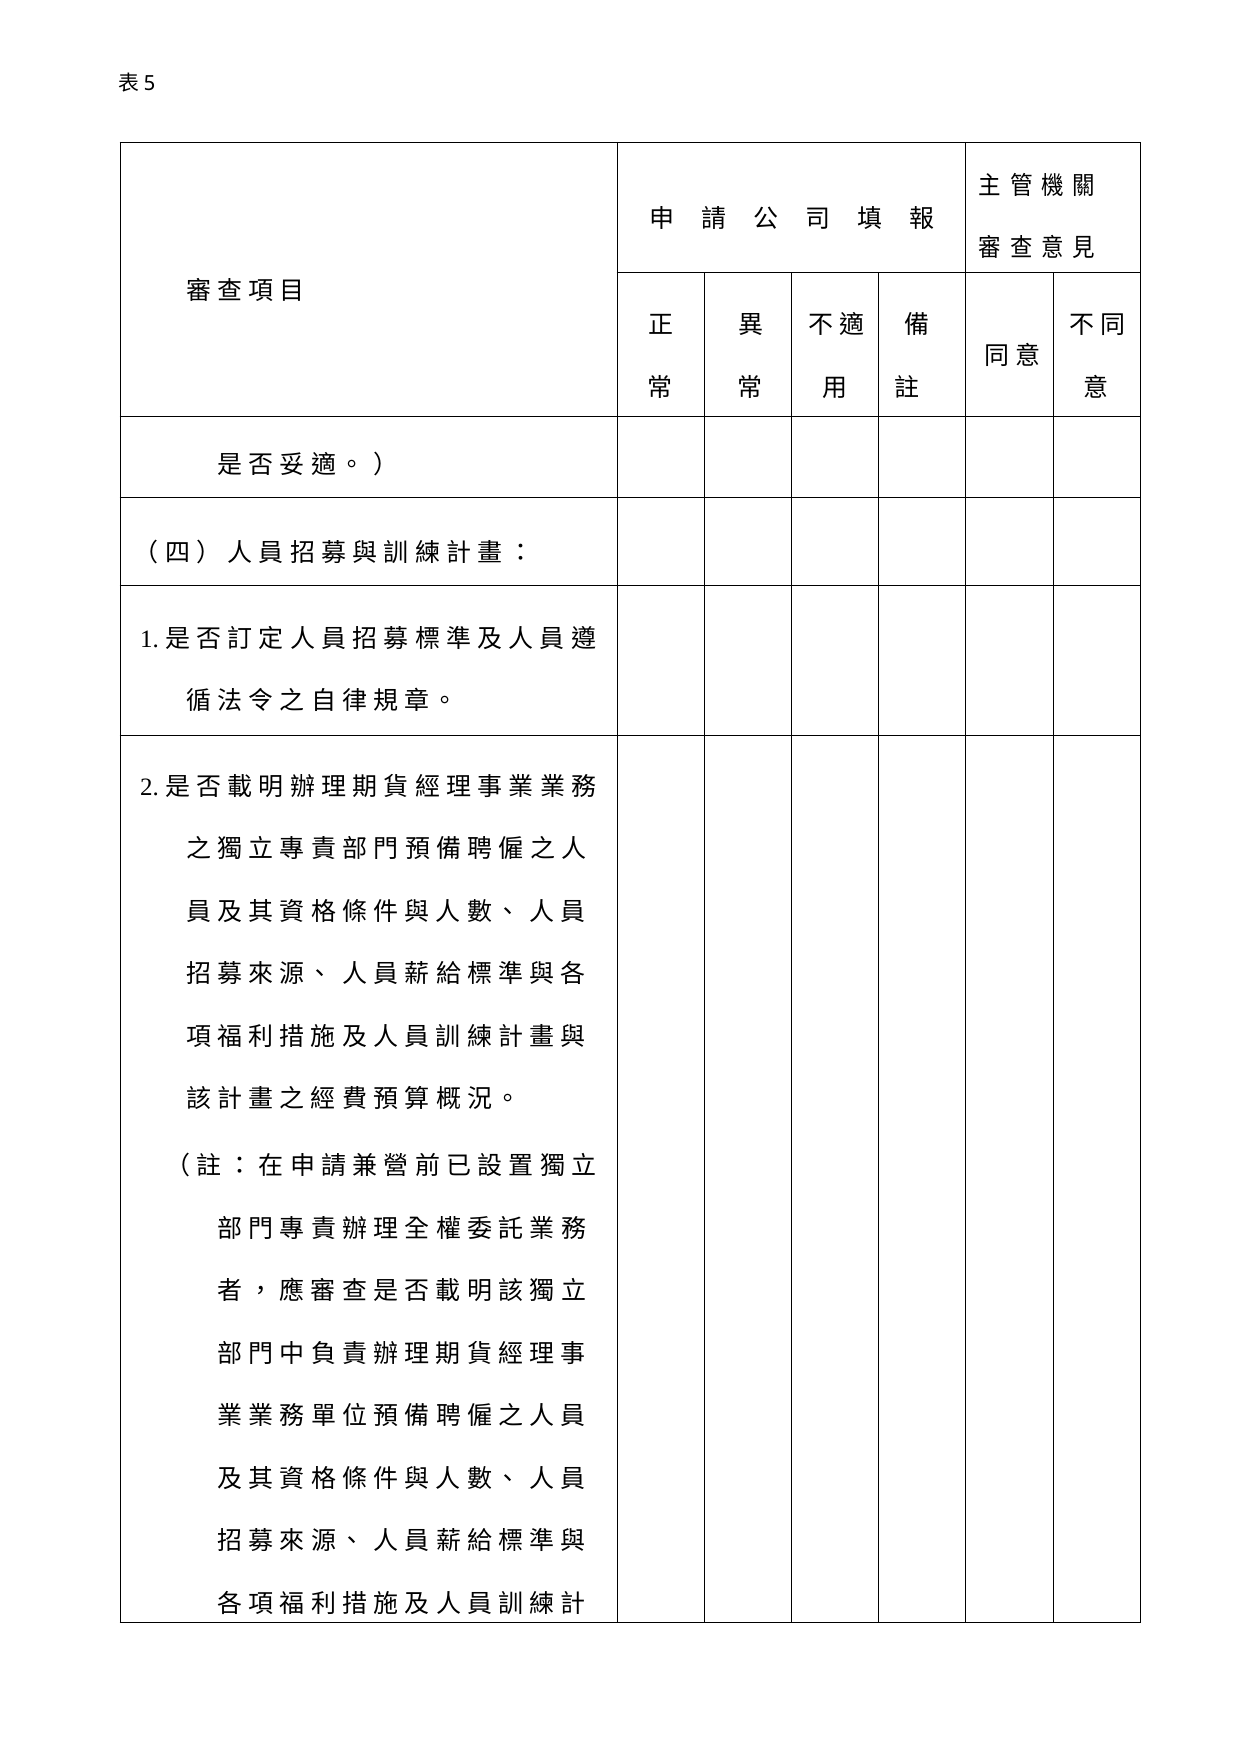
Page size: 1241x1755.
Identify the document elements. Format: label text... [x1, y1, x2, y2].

table_cell 1.是否訂定人員招募標準及人員遵循法令之自律規章。 [121, 586, 617, 735]
table_cell 異 常 [705, 273, 791, 416]
table_cell [879, 417, 965, 497]
table_cell [618, 586, 704, 735]
table_cell （四）人員招募與訓練計畫： [121, 498, 617, 585]
table_cell 2.是否載明辦理期貨經理事業業務之獨立專責部門預備聘僱之人員及其資格條件與人數、人員招募來源、人員薪給標準與各項福利措施及人員訓練計畫與該計畫之經費預算概況。 （註：在申請兼營前已設置獨立部門專責辦理全權委託業務者，應審查是否載明該獨立部門中負責辦理期貨經理事業業務單位預備聘僱之人員及其資格條件與人數、人員招募來源、人員薪給標準與各項福利措施及人員訓練計 [121, 736, 617, 1622]
table_cell [618, 417, 704, 497]
table_cell [705, 736, 791, 1622]
table_header 申 請 公 司 填 報 [618, 143, 965, 272]
table_cell [792, 498, 878, 585]
table_cell 不適用 [792, 273, 878, 416]
table_cell [1054, 586, 1140, 735]
table_cell [705, 586, 791, 735]
table_cell [966, 736, 1053, 1622]
table_cell 不同意 [1054, 273, 1140, 416]
table_cell [1054, 736, 1140, 1622]
table_cell 正 常 [618, 273, 704, 416]
table_cell [792, 736, 878, 1622]
table_cell [966, 586, 1053, 735]
table_cell 是否妥適。） [121, 417, 617, 497]
table_cell [879, 586, 965, 735]
table_cell [879, 498, 965, 585]
table_cell [879, 736, 965, 1622]
table_cell 同意 [966, 273, 1053, 416]
table_cell [792, 417, 878, 497]
table_cell [618, 498, 704, 585]
table_header 審查項目 [121, 143, 617, 416]
table_cell 備 註 [879, 273, 965, 416]
table_cell [705, 498, 791, 585]
table_cell [1054, 417, 1140, 497]
table_cell [966, 498, 1053, 585]
table_cell [705, 417, 791, 497]
table_cell [966, 417, 1053, 497]
table_cell [792, 586, 878, 735]
table_header 主管機關 審查意見 [966, 143, 1140, 272]
table_cell [1054, 498, 1140, 585]
table_cell [618, 736, 704, 1622]
